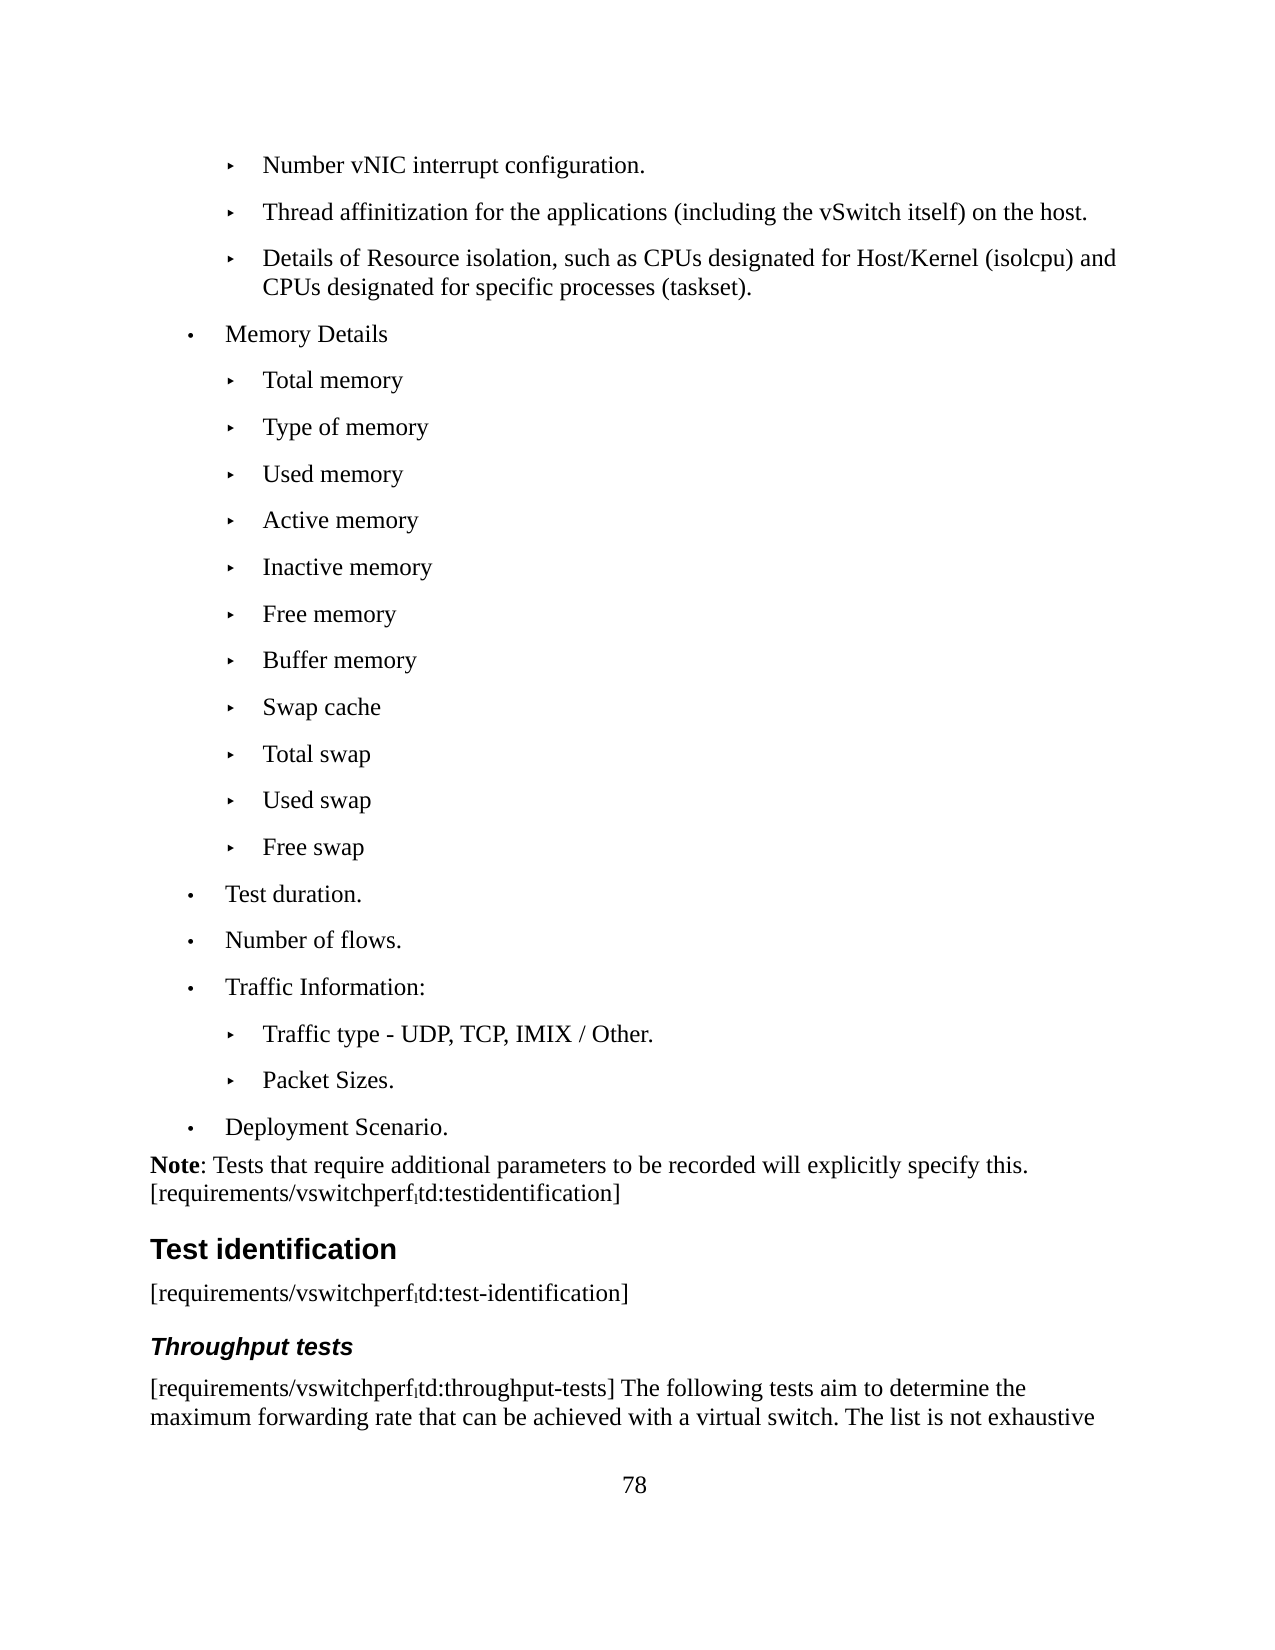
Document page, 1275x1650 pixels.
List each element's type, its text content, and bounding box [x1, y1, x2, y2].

text [requirements/vswitchperfltd:test-identification] [150, 1278, 1125, 1307]
list Details of Resource isolation, such as CPUs designated for Host/Kernel (isolcpu) and CPUs designated for specific processes (taskset). [225, 243, 1125, 301]
list Number of flows. [187, 925, 1125, 954]
subtitle Test identification [150, 1232, 1125, 1266]
list Buffer memory [225, 645, 1125, 674]
list Deployment Scenario. [187, 1112, 1125, 1141]
subtitle Throughput tests [150, 1332, 1125, 1361]
list Traffic type - UDP, TCP, IMIX / Other. [225, 1019, 1125, 1047]
list Memory Details [187, 319, 1125, 347]
list Swap cache [225, 692, 1125, 721]
list Test duration. [187, 879, 1125, 907]
list Total swap [225, 739, 1125, 767]
list Thread affinitization for the applications (including the vSwitch itself) on the host. [225, 197, 1125, 225]
list Used swap [225, 785, 1125, 814]
list Traffic Information: [187, 972, 1125, 1001]
list Packet Sizes. [225, 1065, 1125, 1094]
text Note: Tests that require additional parameters to be recorded will explicitly specify this. [requirements/vswitchperfltd:testidentification] [150, 1150, 1125, 1207]
list Type of memory [225, 412, 1125, 441]
list Active memory [225, 505, 1125, 534]
list Total memory [225, 365, 1125, 394]
list Inactive memory [225, 552, 1125, 581]
list Free swap [225, 832, 1125, 861]
list Free memory [225, 599, 1125, 627]
list Used memory [225, 459, 1125, 487]
list Number vNIC interrupt configuration. [225, 150, 1125, 179]
text [requirements/vswitchperfltd:throughput-tests] The following tests aim to determine the maximum forwarding rate that can be achieved with a virtual switch. The list is not exhaustive [150, 1373, 1125, 1431]
